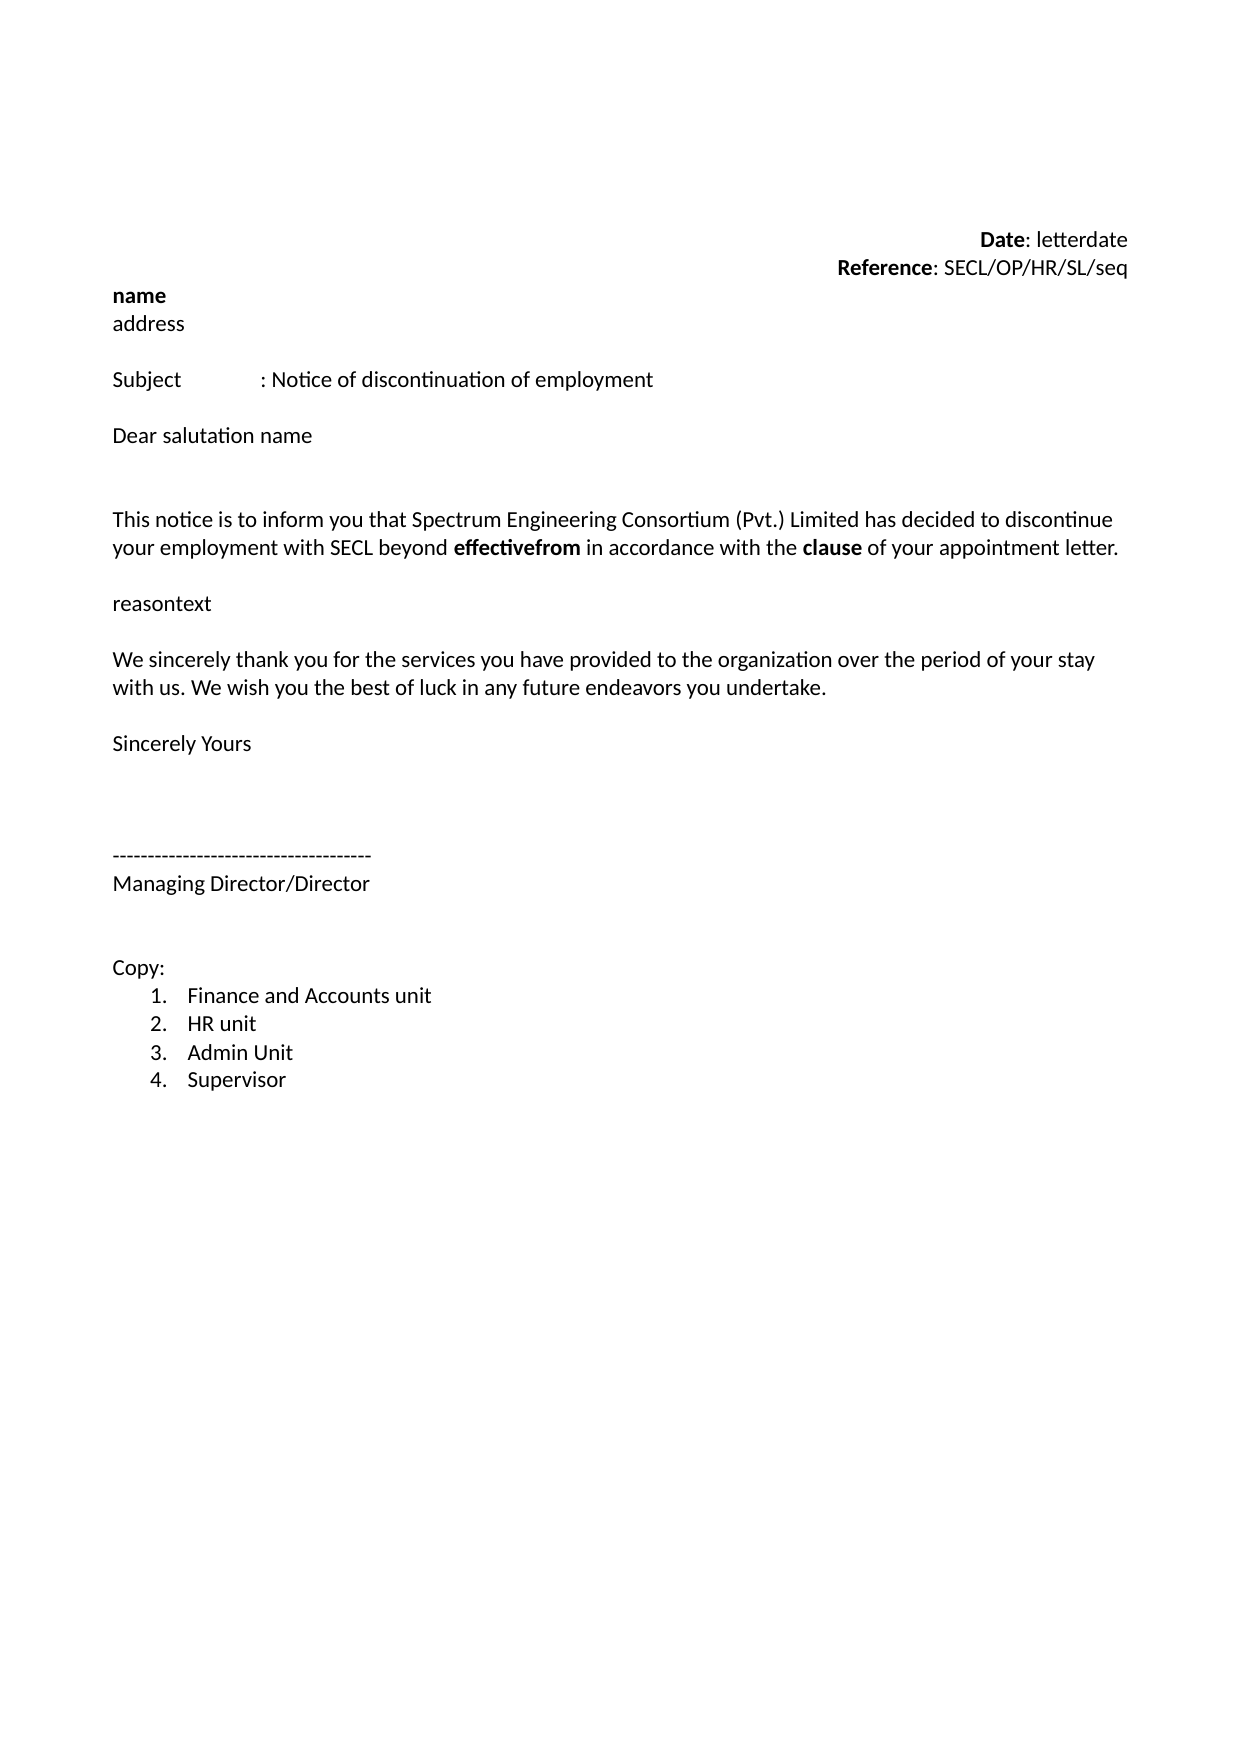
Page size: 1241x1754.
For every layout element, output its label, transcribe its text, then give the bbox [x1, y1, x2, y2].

text Date: letterdate [112, 225, 1128, 253]
text name [112, 281, 1128, 309]
text Dear salutation name [112, 421, 1128, 449]
text reasontext [112, 589, 1128, 617]
text Sincerely Yours [112, 729, 1128, 757]
text Subject : Notice of discontinuation of employment [112, 365, 1128, 393]
list Supervisor [150, 1066, 1128, 1094]
text We sincerely thank you for the services you have provided to the organization over the period of your stay with us. We wish you the best of luck in any future endeavors you undertake. [112, 645, 1128, 701]
text ------------------------------------- [112, 841, 1128, 869]
text Copy: [112, 953, 1128, 982]
text Reference: SECL/OP/HR/SL/seq [112, 253, 1128, 281]
list Admin Unit [150, 1038, 1128, 1066]
list HR unit [150, 1009, 1128, 1038]
text address [112, 309, 1128, 337]
list Finance and Accounts unit [150, 982, 1128, 1009]
text This notice is to inform you that Spectrum Engineering Consortium (Pvt.) Limited has decided to discontinue your employment with SECL beyond effectivefrom in accordance with the clause of your appointment letter. [112, 505, 1128, 561]
text Managing Director/Director [112, 869, 1128, 897]
